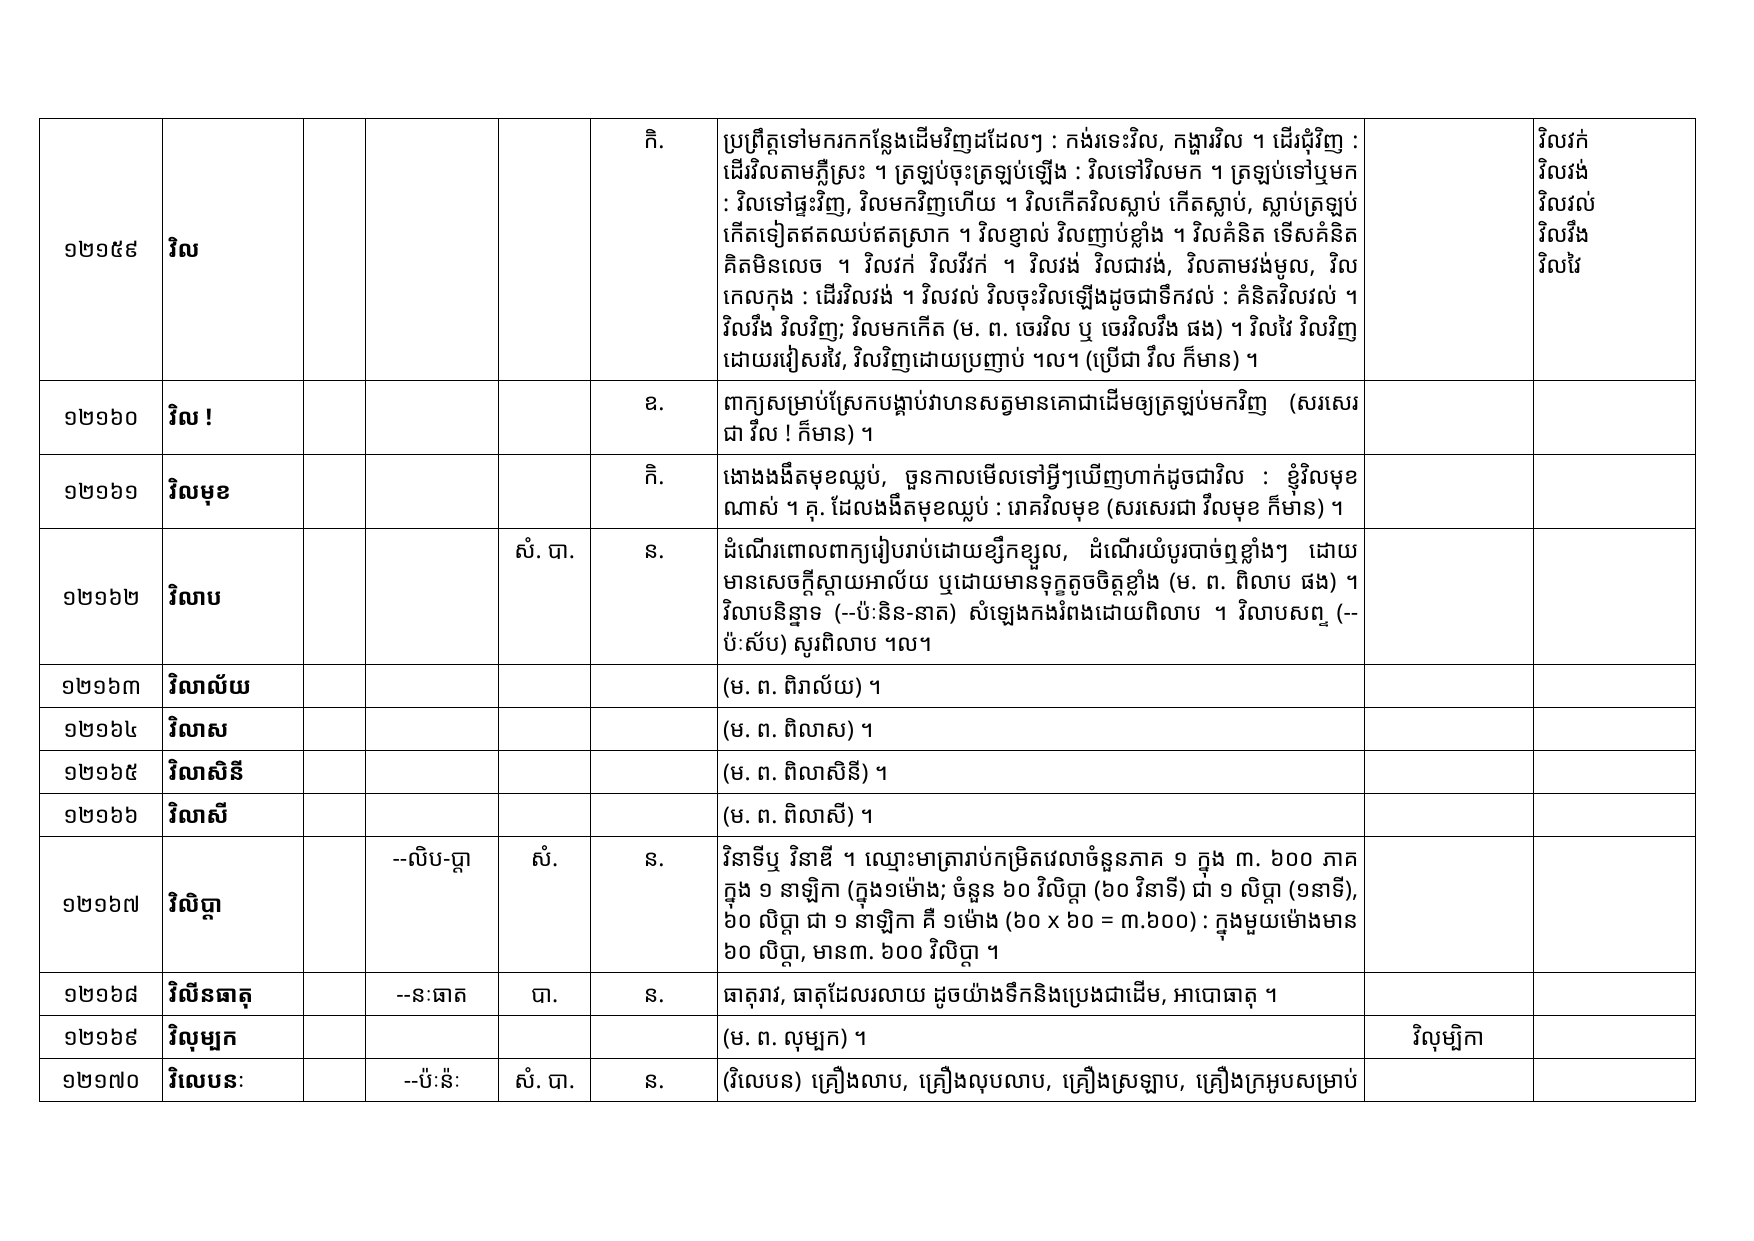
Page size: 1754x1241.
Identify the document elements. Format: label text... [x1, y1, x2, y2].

table_cell ប្រព្រឹត្ត​ទៅ​មក​រក​កន្លែង​ដើម​វិញ​ដដែល​ៗ : កង់​រទេះ​វិល, កង្ហារ​វិល ។ ដើរ​ជុំ​វិញ : ដើរ​វិល​តាម​ភ្លឺ​ស្រះ ។ ត្រឡប់​ចុះ​ត្រឡប់​ឡើង : វិល​ទៅ​វិល​មក ។ ត្រឡប់​ទៅ​ឬ​មក : វិល​ទៅ​ផ្ទះ​វិញ, វិល​មក​វិញ​ហើយ ។ វិល​កើត​វិល​ស្លាប់ កើត​ស្លាប់, ស្លាប់​ត្រឡប់​កើត​ទៀត​ឥត​ឈប់​ឥត​ស្រាក ។ វិល​ខ្ញាល់ វិល​ញាប់​ខ្លាំង ។ វិល​គំនិត ទើស​គំនិត​គិត​មិន​លេច ។ វិល​វក់ វិល​វីវក់ ។ វិល​វង់ វិល​ជា​វង់, វិល​តាម​វង់​មូល, វិល​កេលកុង : ដើរ​វិល​វង់ ។ វិល​វល់ វិល​ចុះ​វិល​ឡើង​ដូច​ជា​ទឹក​វល់ : គំនិត​វិល​វល់ ។ វិល​វឹង វិល​វិញ; វិល​មក​កើត (ម. ព. ចេរ​វិល ឬ ចេរ​វិល​វឹង ផង) ។ វិល​វៃ វិល​វិញ​ដោយ​រវៀស​រវៃ, វិល​វិញ​ដោយ​ប្រញាប់ ។ល។ (ប្រើ​ជា វឹល ក៏​មាន) ។ [718, 119, 1364, 380]
table_cell [304, 973, 365, 1015]
table_cell [1534, 665, 1695, 707]
table_cell [304, 119, 365, 380]
table_cell [1534, 751, 1695, 793]
table_cell ងោង​ងងឹត​មុខ​ឈ្លប់, ចួន​កាល​មើល​ទៅ​អ្វី​ៗ​ឃើញ​ហាក់​ដូច​ជា​វិល : ខ្ញុំ​វិល​មុខ​ណាស់ ។ គុ. ដែល​ងងឹត​មុខ​ឈ្លប់ : រោគ​វិល​មុខ (សរសេរ​ជា វឹល​មុខ ក៏​មាន) ។ [718, 455, 1364, 528]
table_cell ១២១៦២ [40, 529, 162, 664]
table_cell ១២១៥៩ [40, 119, 162, 380]
table_cell ន. [591, 837, 717, 972]
table_cell [366, 665, 498, 707]
table_cell ន. [591, 529, 717, 664]
table_cell --ប៉ៈន៉ៈ [366, 1059, 498, 1101]
table_cell វិល​មុខ [163, 455, 303, 528]
table_cell [1365, 529, 1533, 664]
table_cell [499, 708, 590, 750]
table_cell [1534, 794, 1695, 836]
table_cell ឧ. [591, 381, 717, 454]
table_cell វិលាសិនី [163, 751, 303, 793]
table_cell [499, 455, 590, 528]
table_cell ១២១៦១ [40, 455, 162, 528]
table_cell [499, 119, 590, 380]
table_cell [366, 1016, 498, 1058]
table_cell វិលុម្បិកា [1365, 1016, 1533, 1058]
table_cell [304, 1059, 365, 1101]
table_cell [1365, 665, 1533, 707]
table_cell ន. [591, 973, 717, 1015]
table_cell ១២១៦៤ [40, 708, 162, 750]
table_cell ១២១៦៩ [40, 1016, 162, 1058]
table_cell [1365, 455, 1533, 528]
table_cell [1534, 455, 1695, 528]
table_cell ១២១៦៦ [40, 794, 162, 836]
table_cell [366, 455, 498, 528]
table_cell សំ. [499, 837, 590, 972]
table_cell ពាក្យ​សម្រាប់​ស្រែក​បង្គាប់​វាហន​សត្វ​មាន​គោ​ជាដើម​ឲ្យ​ត្រឡប់​មក​វិញ (សរសេរ​ជា វឹល ! ក៏​មាន) ។ [718, 381, 1364, 454]
table_cell កិ. [591, 119, 717, 380]
table_cell [1365, 794, 1533, 836]
table_cell បា. [499, 973, 590, 1015]
table_cell សំ. បា. [499, 529, 590, 664]
table_cell [366, 529, 498, 664]
table_cell វិល [163, 119, 303, 380]
table_cell សំ. បា. [499, 1059, 590, 1101]
table_cell វិលេបនៈ [163, 1059, 303, 1101]
table_cell [1365, 708, 1533, 750]
table_cell [591, 708, 717, 750]
table_cell [591, 665, 717, 707]
table_cell [1365, 751, 1533, 793]
table_cell [499, 1016, 590, 1058]
table_cell ១២១៦៧ [40, 837, 162, 972]
table_cell (ម. ព. ពិលាសី) ។ [718, 794, 1364, 836]
table_cell កិ. [591, 455, 717, 528]
table_cell ដំណើរ​ពោល​ពាក្យ​រៀបរាប់​ដោយ​ខ្សឹកខ្សួល, ដំណើរ​យំ​បូរបាច់​ឮ​ខ្លាំង​ៗ ដោយ​មាន​សេចក្ដី​ស្តាយ​អាល័យ ឬ​ដោយ​មាន​ទុក្ខ​តូច​ចិត្ត​ខ្លាំង (ម. ព. ពិលាប ផង) ។ វិលាបនិន្នាទ (--ប៉ៈនិន-នាត) សំឡេង​កង​រំពង​ដោយ​ពិលាប ។ វិលាប​សព្ទ (--ប៉ៈស័ប) សូរ​ពិលាប ។ល។ [718, 529, 1364, 664]
table_cell [1365, 119, 1533, 380]
table_cell [366, 119, 498, 380]
table_cell [304, 665, 365, 707]
table_cell [1534, 1059, 1695, 1101]
table_cell [1534, 837, 1695, 972]
table_cell វិលាស [163, 708, 303, 750]
table_cell វិលាល័យ [163, 665, 303, 707]
table_cell [591, 794, 717, 836]
table_cell [591, 1016, 717, 1058]
table_cell វិលិប្តា [163, 837, 303, 972]
table_cell [366, 708, 498, 750]
table_cell [304, 1016, 365, 1058]
table_cell [1534, 529, 1695, 664]
table_cell [366, 751, 498, 793]
table_cell (ម. ព. ពិលាសិនី) ។ [718, 751, 1364, 793]
table_cell [366, 381, 498, 454]
table_cell ន. [591, 1059, 717, 1101]
table_cell [304, 455, 365, 528]
table_cell (ម. ព. ពិរាល័យ) ។ [718, 665, 1364, 707]
table_cell ធាតុ​រាវ, ធាតុ​ដែល​រលាយ ដូច​យ៉ាង​ទឹក​និង​ប្រេង​ជាដើម, អាបោ​ធាតុ ។ [718, 973, 1364, 1015]
table_cell --លិប-ប្តា [366, 837, 498, 972]
table_cell [304, 751, 365, 793]
table_cell វិនាទី​ឬ វិនាឌី ។ ឈ្មោះ​មាត្រា​រាប់​កម្រិត​វេលា​ចំនួន​ភាគ ១ ក្នុង ៣. ៦០០ ភាគ​ក្នុង ១ នាឡិកា (ក្នុង​១ម៉ោង; ចំនួន ៦០ វិលិប្តា (៦០ វិនាទី) ជា ១ លិប្តា (១​នាទី), ៦០ លិប្តា ជា ១ នាឡិកា គឺ ១​ម៉ោង (៦០ x ៦០ = ៣.៦០០) : ក្នុង​មួយ​ម៉ោង​មាន ៦០ លិប្តា, មាន​៣. ៦០០ វិលិប្តា ។ [718, 837, 1364, 972]
table_cell ១២១៦៥ [40, 751, 162, 793]
table_cell វិលុម្បក [163, 1016, 303, 1058]
table_cell [1365, 973, 1533, 1015]
table_cell [499, 794, 590, 836]
table_cell [499, 381, 590, 454]
table_cell [499, 665, 590, 707]
table_cell វិលាសី [163, 794, 303, 836]
table_cell វិល ! [163, 381, 303, 454]
table_cell វិលីន​ធាតុ [163, 973, 303, 1015]
table_cell [304, 708, 365, 750]
table_cell [304, 381, 365, 454]
table_cell [1365, 837, 1533, 972]
table_cell [1365, 381, 1533, 454]
table_cell [304, 529, 365, 664]
table_cell [304, 837, 365, 972]
table_cell ១២១៦៣ [40, 665, 162, 707]
table_cell [499, 751, 590, 793]
table_cell [1365, 1059, 1533, 1101]
table_cell --នៈធាត [366, 973, 498, 1015]
table_cell [366, 794, 498, 836]
table_cell [1534, 708, 1695, 750]
table_cell [1534, 973, 1695, 1015]
table_cell វិល​វក់ វិល​វង់ វិល​វល់ វិល​វឹង វិល​វៃ [1534, 119, 1695, 380]
table_cell (ម. ព. ពិលាស) ។ [718, 708, 1364, 750]
table_cell (ម. ព. លុម្បក) ។ [718, 1016, 1364, 1058]
table_cell ១២១៦៨ [40, 973, 162, 1015]
table_cell [591, 751, 717, 793]
table_cell ១២១៦០ [40, 381, 162, 454]
table_cell (វិលេបន) គ្រឿង​លាប, គ្រឿង​លុបលាប, គ្រឿង​ស្រឡាប, គ្រឿង​ក្រអូប​សម្រាប់​ [718, 1059, 1364, 1101]
table_cell [1534, 381, 1695, 454]
table_cell [304, 794, 365, 836]
table_cell ១២១៧០ [40, 1059, 162, 1101]
table_cell វិលាប [163, 529, 303, 664]
table_cell [1534, 1016, 1695, 1058]
